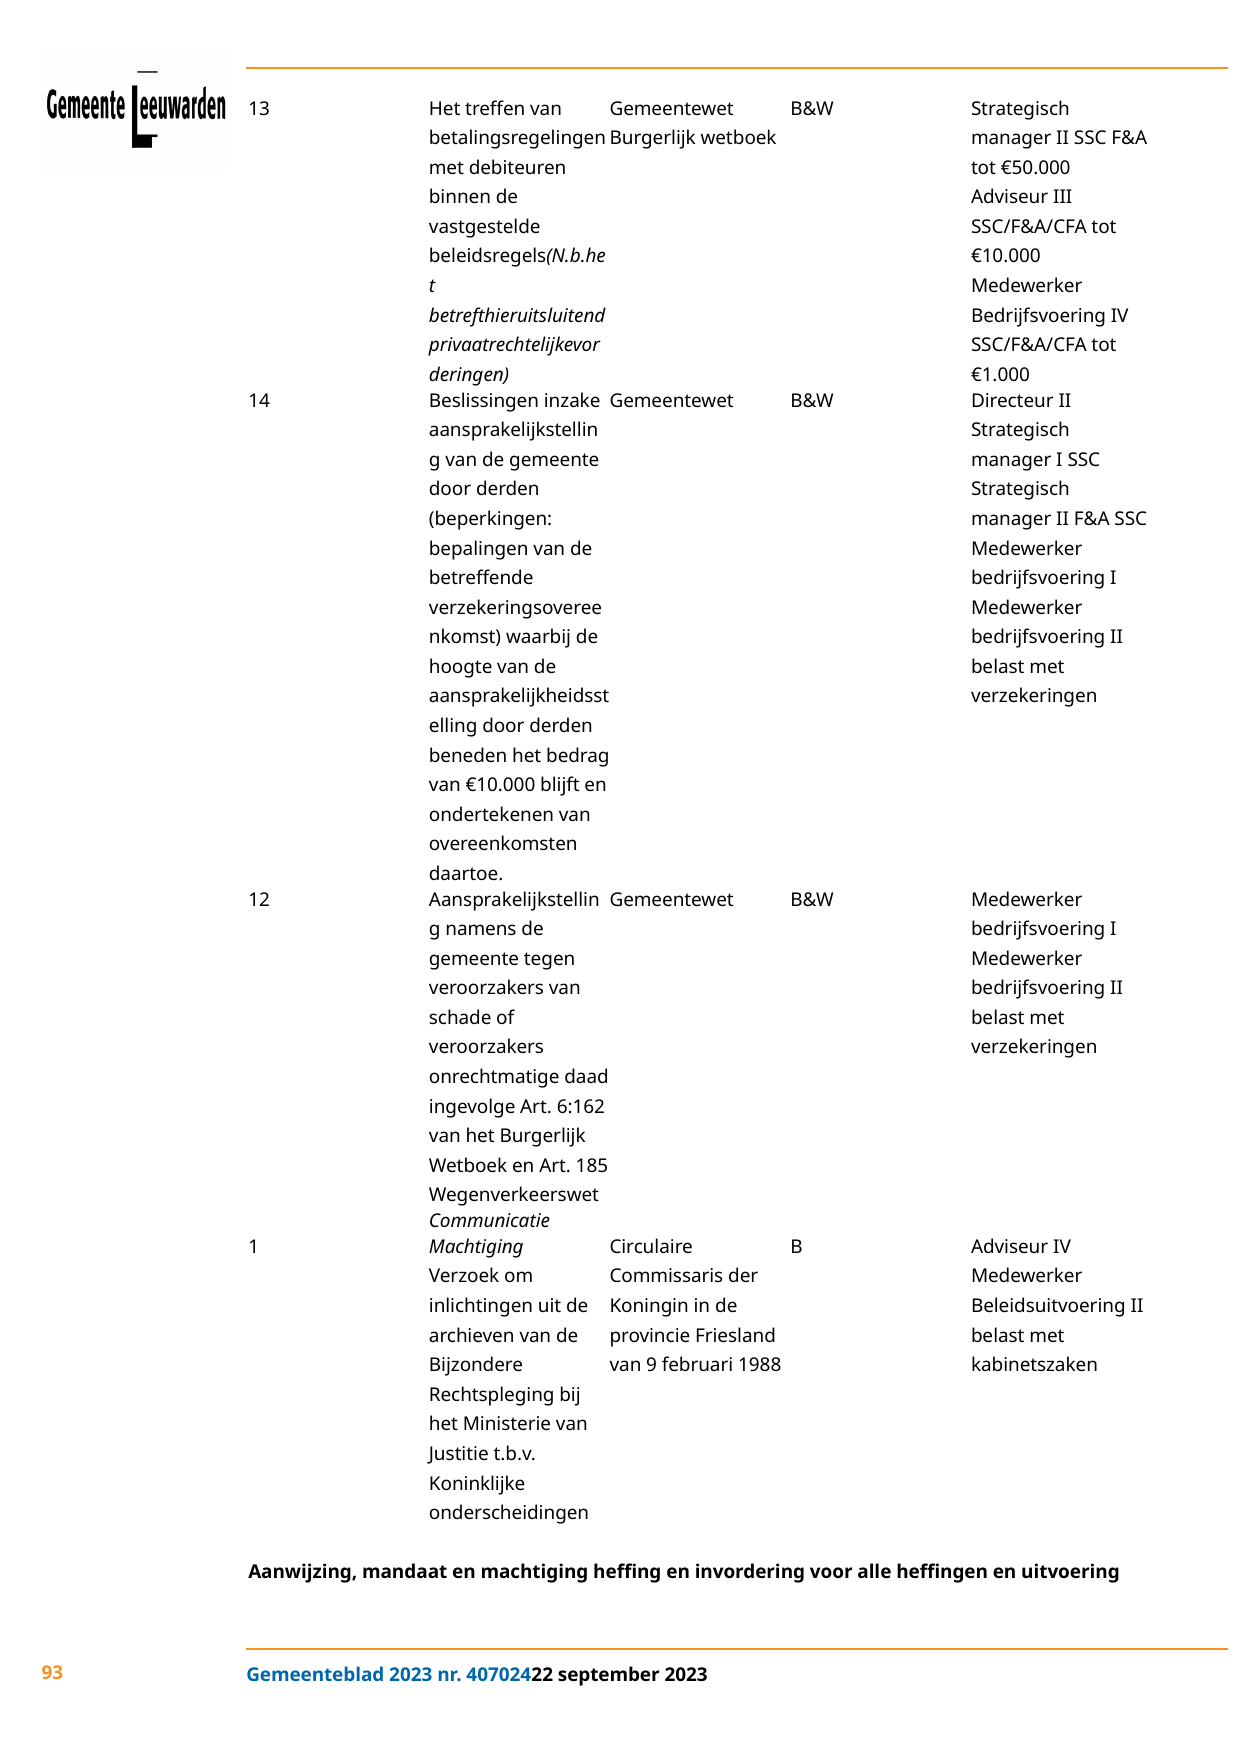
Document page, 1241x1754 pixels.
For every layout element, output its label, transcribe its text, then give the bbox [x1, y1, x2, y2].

table_cell Directeur II Strategisch manager I SSC Strategisch manager II F&A SSC Medewerker bedrijfsvoering I Medewerker bedrijfsvoering II belast met verzekeringen [971, 387, 1152, 886]
table_cell Gemeentewet [609, 387, 790, 886]
table_cell B [790, 1233, 971, 1525]
table_cell Medewerker bedrijfsvoering I Medewerker bedrijfsvoering II belast met verzekeringen [971, 886, 1152, 1207]
table_cell Adviseur IV Medewerker Beleidsuitvoering II belast met kabinetszaken [971, 1233, 1152, 1525]
table_cell B&W [790, 387, 971, 886]
table_cell B&W [790, 886, 971, 1207]
table_cell [248, 1208, 429, 1233]
table_cell Circulaire Commissaris der Koningin in de provincie Friesland van 9 februari 1988 [609, 1233, 790, 1525]
table_cell Beslissingen inzake aansprakelijkstelling van de gemeente door derden (beperkingen: bepalingen van de betreffende verzekeringsovereenkomst) waarbij de hoogte van de aansprakelijkheidsstelling door derden beneden het bedrag van €10.000 blijft en ondertekenen van overeenkomsten daartoe. [429, 387, 609, 886]
table_cell 1 [248, 1233, 429, 1525]
table_cell 13 [248, 95, 429, 387]
table_cell 14 [248, 387, 429, 886]
table_cell [790, 1208, 971, 1233]
table_cell Machtiging Verzoek om inlichtingen uit de archieven van de Bijzondere Rechtspleging bij het Ministerie van Justitie t.b.v. Koninklijke onderscheidingen [429, 1233, 609, 1525]
table_cell Communicatie [429, 1208, 609, 1233]
table_cell Strategisch manager II SSC F&A tot €50.000 Adviseur III SSC/F&A/CFA tot €10.000 Medewerker Bedrijfsvoering IV SSC/F&A/CFA tot €1.000 [971, 95, 1152, 387]
table_cell Aansprakelijkstelling namens de gemeente tegen veroorzakers van schade of veroorzakers onrechtmatige daad ingevolge Art. 6:162 van het Burgerlijk Wetboek en Art. 185 Wegenverkeerswet [429, 886, 609, 1207]
table_cell [971, 1208, 1152, 1233]
table_cell B&W [790, 95, 971, 387]
table_cell Het treffen van betalingsregelingen met debiteuren binnen de vastgestelde beleidsregels(N.b.het betrefthieruitsluitendprivaatrechtelijkevorderingen) [429, 95, 609, 387]
table_cell [609, 1208, 790, 1233]
text Aanwijzing, mandaat en machtiging heffing en invordering voor alle heffingen en uitvoering [248, 1558, 1152, 1584]
table_cell 12 [248, 886, 429, 1207]
picture [41, 47, 231, 172]
table_cell Gemeentewet [609, 886, 790, 1207]
table_cell Gemeentewet Burgerlijk wetboek [609, 95, 790, 387]
